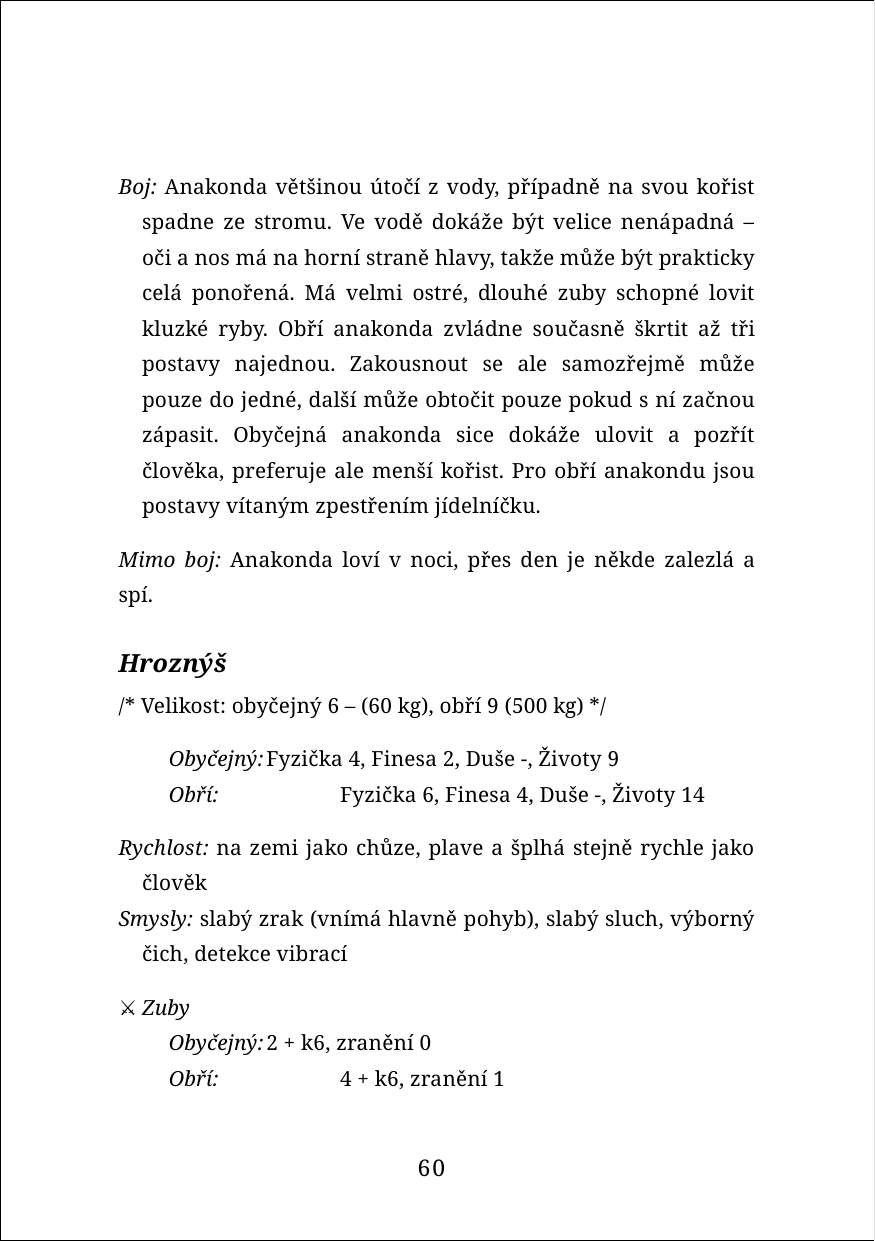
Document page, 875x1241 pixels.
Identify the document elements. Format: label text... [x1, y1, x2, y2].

text Obyčejný: Fyzička 4, Finesa 2, Duše -, Životy 9 [168, 744, 756, 773]
text Mimo boj: Anakonda loví v noci, přes den je někde zalezlá a spí. [118, 545, 756, 609]
subtitle Hroznýš [118, 645, 756, 679]
text Smysly: slabý zrak (vnímá hlavně pohyb), slabý sluch, výborný čich, detekce vibrací [118, 904, 756, 968]
text Rychlost: na zemi jako chůze, plave a šplhá stejně rychle jako člověk [118, 833, 756, 897]
text Obyčejný: 2 + k6, zranění 0 [168, 1028, 756, 1057]
text Obří: 4 + k6, zranění 1 [168, 1064, 756, 1092]
text Obří: Fyzička 6, Finesa 4, Duše -, Životy 14 [168, 780, 756, 808]
text Boj: Anakonda většinou útočí z vody, případně na svou kořist spadne ze stromu. Ve vodě dokáže být velice nenápadná – oči a nos má na horní straně hlavy, takže může být prakticky celá ponořená. Má velmi ostré, dlouhé zuby schopné lovit kluzké ryby. Obří anakonda zvládne současně škrtit až tři postavy najednou. Zakousnout se ale samozřejmě může pouze do jedné, další může obtočit pouze pokud s ní začnou zápasit. Obyčejná anakonda sice dokáže ulovit a pozřít člověka, preferuje ale menší kořist. Pro obří anakondu jsou postavy vítaným zpestřením jídelníčku. [118, 172, 756, 520]
text ⚔ Zuby [118, 993, 756, 1021]
text /* Velikost: obyčejný 6 – (60 kg), obří 9 (500 kg) */ [118, 691, 756, 719]
